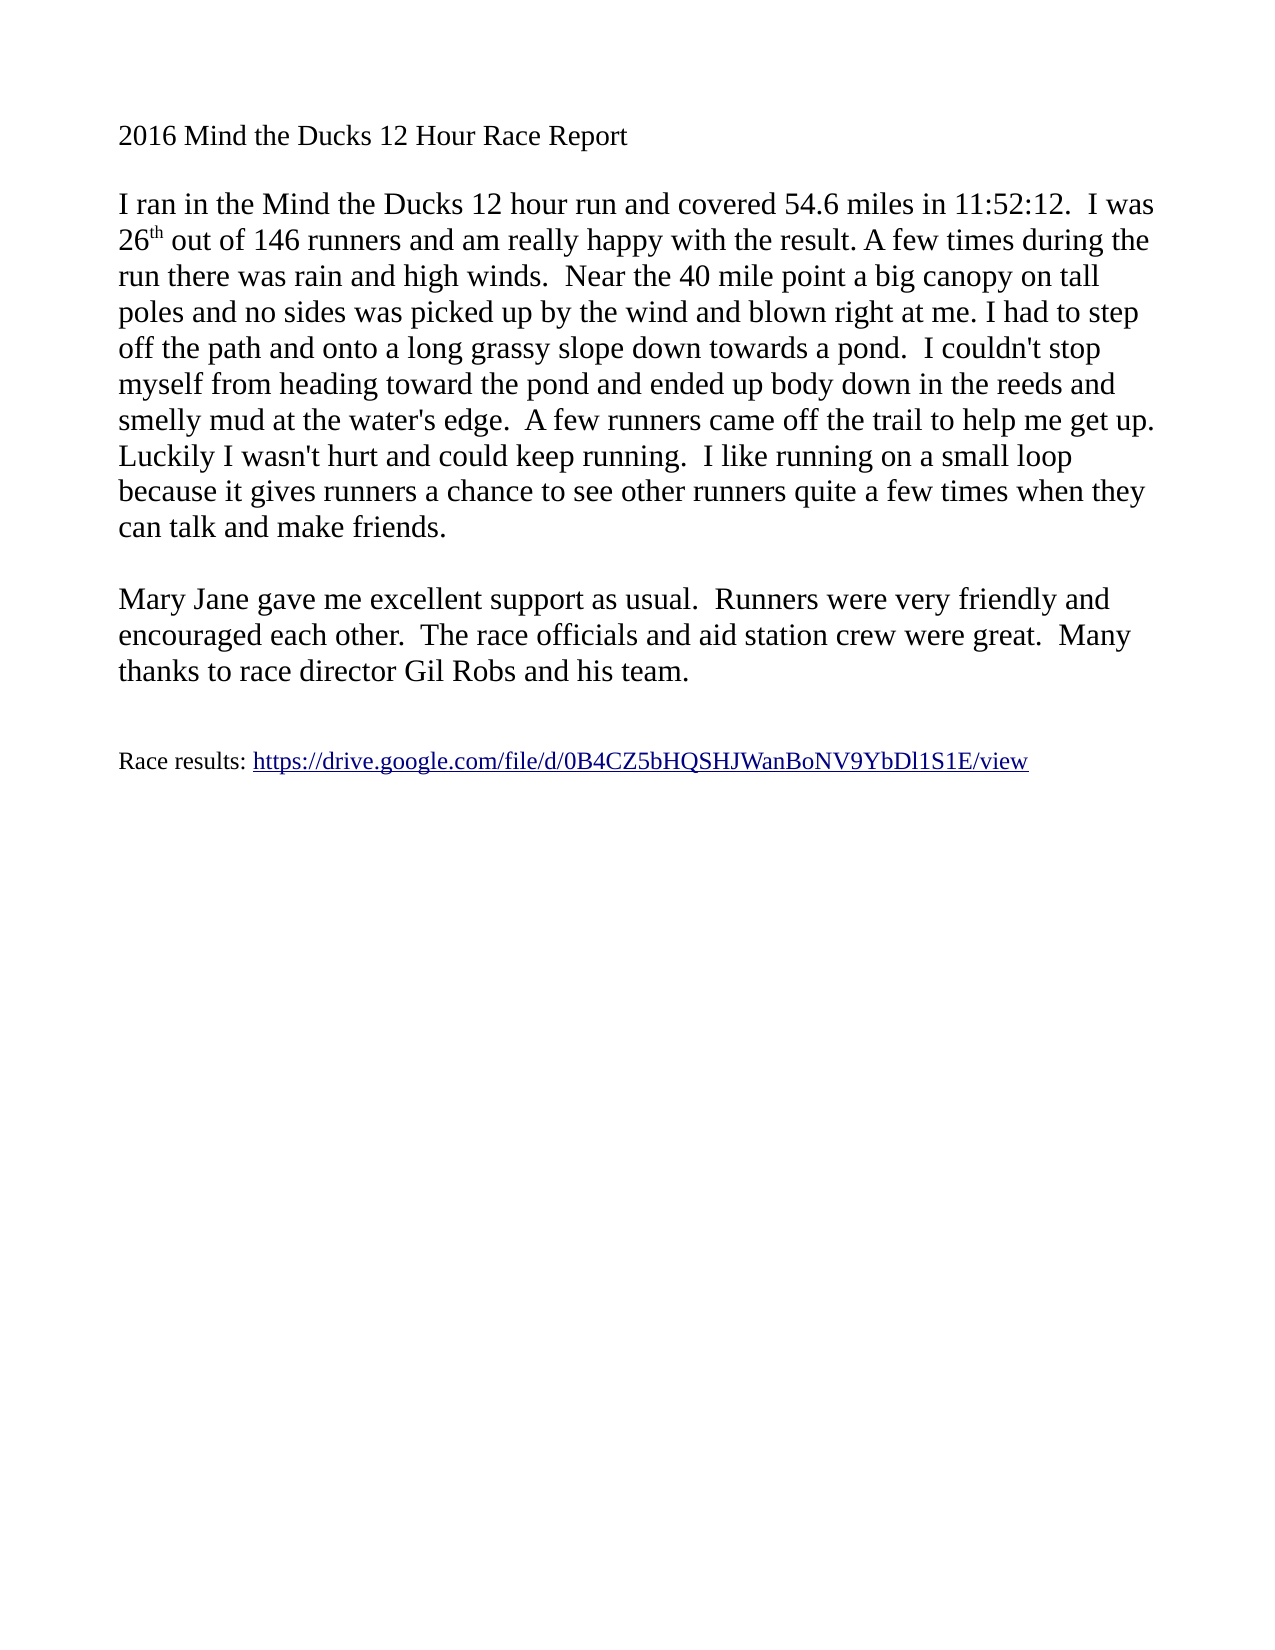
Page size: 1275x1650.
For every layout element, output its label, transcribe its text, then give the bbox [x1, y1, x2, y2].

text Mary Jane gave me excellent support as usual. Runners were very friendly and encouraged each other. The race officials and aid station crew were great. Many thanks to race director Gil Robs and his team. [118, 581, 1157, 688]
text Race results: https://drive.google.com/file/d/0B4CZ5bHQSHJWanBoNV9YbDl1S1E/view [118, 746, 1157, 774]
text I ran in the Mind the Ducks 12 hour run and covered 54.6 miles in 11:52:12. I was 26th out of 146 runners and am really happy with the result. A few times during the run there was rain and high winds. Near the 40 mile point a big canopy on tall poles and no sides was picked up by the wind and blown right at me. I had to step off the path and onto a long grassy slope down towards a pond. I couldn't stop myself from heading toward the pond and ended up body down in the reeds and smelly mud at the water's edge. A few runners came off the trail to help me get up. Luckily I wasn't hurt and could keep running. I like running on a small loop because it gives runners a chance to see other runners quite a few times when they can talk and make friends. [118, 185, 1157, 544]
text 2016 Mind the Ducks 12 Hour Race Report [118, 118, 1157, 152]
